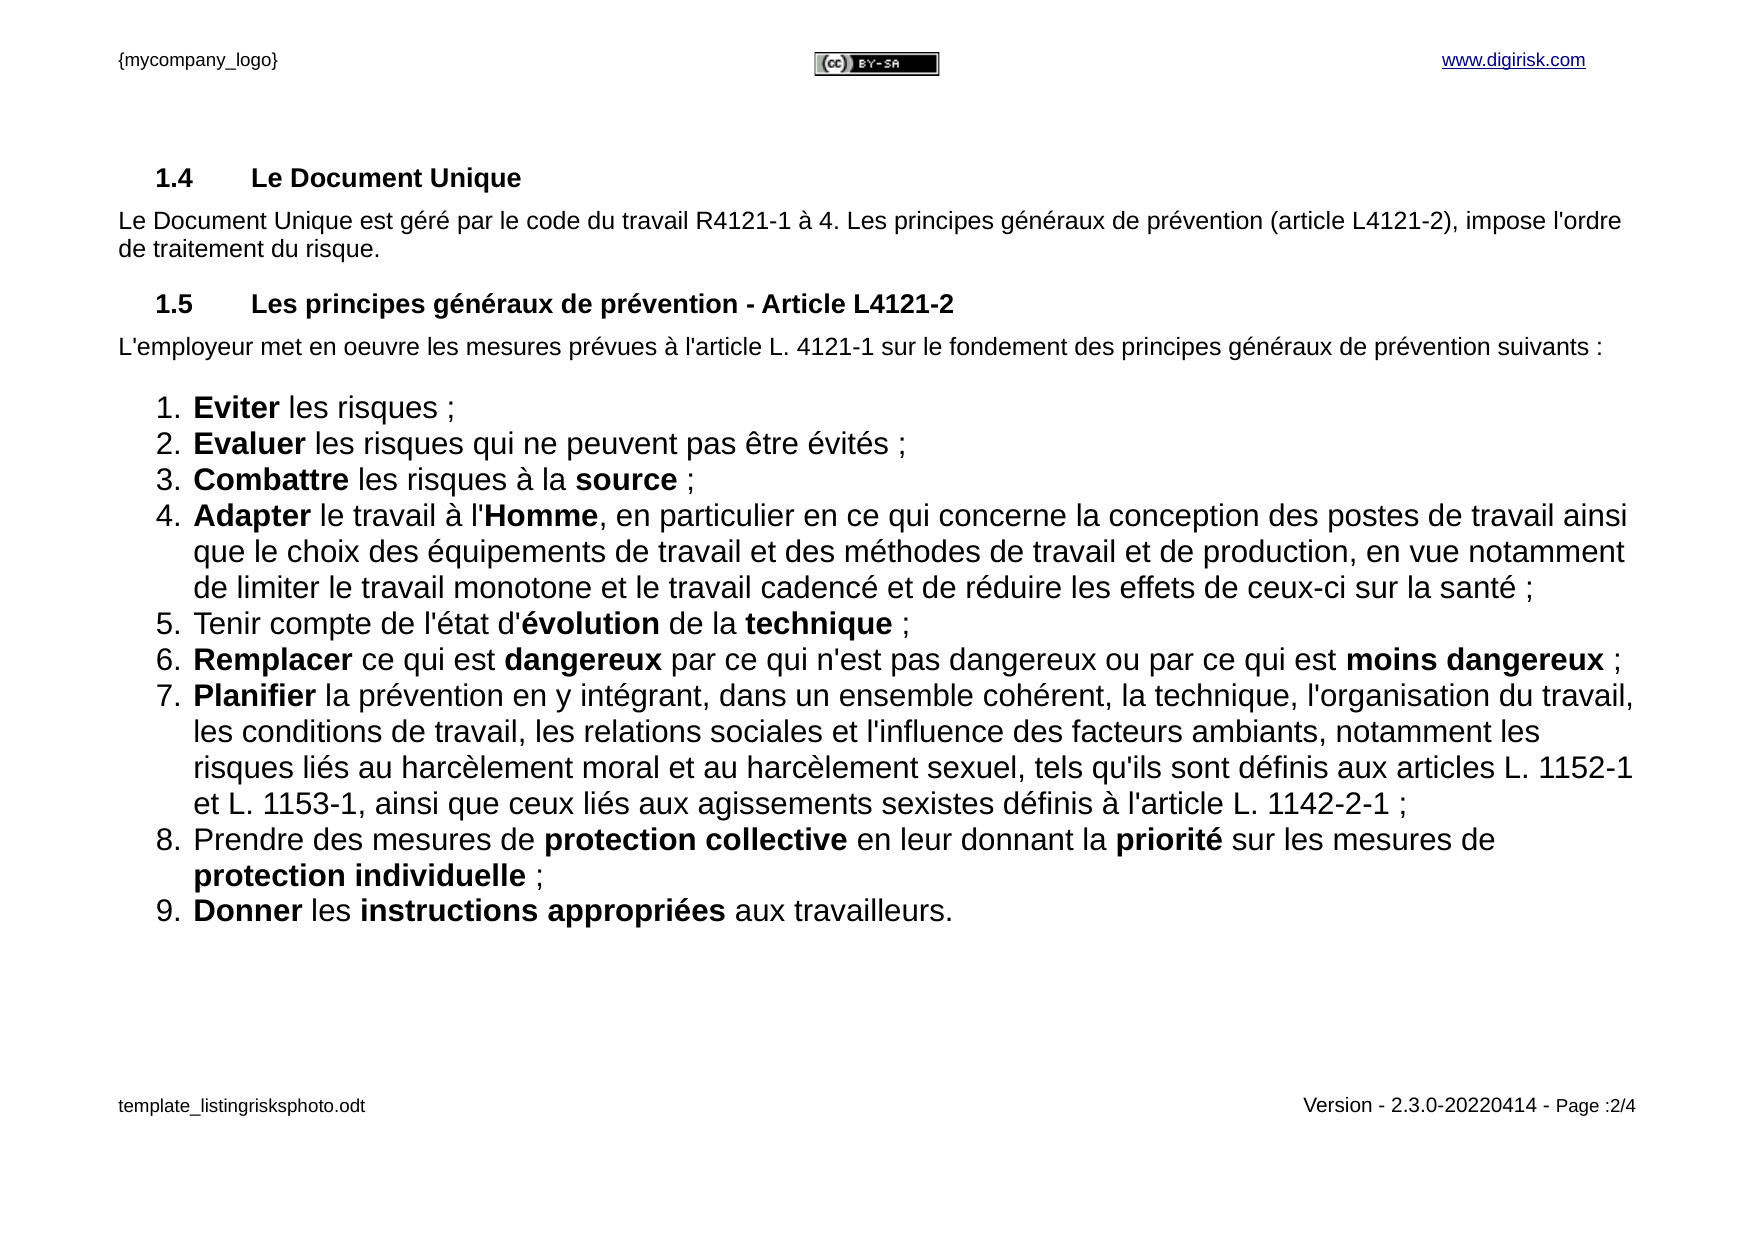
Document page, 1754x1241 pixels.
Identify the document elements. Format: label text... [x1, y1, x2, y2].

list Eviter les risques ; [156, 389, 1636, 425]
text L'employeur met en oeuvre les mesures prévues à l'article L. 4121-1 sur le fondement des principes généraux de prévention suivants : [118, 332, 1636, 361]
list Combattre les risques à la source ; [156, 461, 1636, 497]
subtitle Les principes généraux de prévention - Article L4121-2 [148, 288, 1636, 319]
list Donner les instructions appropriées aux travailleurs. [156, 892, 1636, 928]
list Tenir compte de l'état d'évolution de la technique ; [156, 605, 1636, 641]
text Le Document Unique est géré par le code du travail R4121-1 à 4. Les principes généraux de prévention (article L4121-2), impose l'ordre de traitement du risque. [118, 206, 1636, 263]
list Remplacer ce qui est dangereux par ce qui n'est pas dangereux ou par ce qui est moins dangereux ; [156, 641, 1636, 677]
list Evaluer les risques qui ne peuvent pas être évités ; [156, 425, 1636, 461]
subtitle Le Document Unique [148, 162, 1636, 193]
list Planifier la prévention en y intégrant, dans un ensemble cohérent, la technique, l'organisation du travail, les conditions de travail, les relations sociales et l'influence des facteurs ambiants, notamment les risques liés au harcèlement moral et au harcèlement sexuel, tels qu'ils sont définis aux articles L. 1152-1 et L. 1153-1, ainsi que ceux liés aux agissements sexistes définis à l'article L. 1142-2-1 ; [156, 677, 1636, 821]
list Adapter le travail à l'Homme, en particulier en ce qui concerne la conception des postes de travail ainsi que le choix des équipements de travail et des méthodes de travail et de production, en vue notamment de limiter le travail monotone et le travail cadencé et de réduire les effets de ceux-ci sur la santé ; [156, 497, 1636, 605]
picture [814, 52, 940, 76]
list Prendre des mesures de protection collective en leur donnant la priorité sur les mesures de protection individuelle ; [156, 821, 1636, 892]
